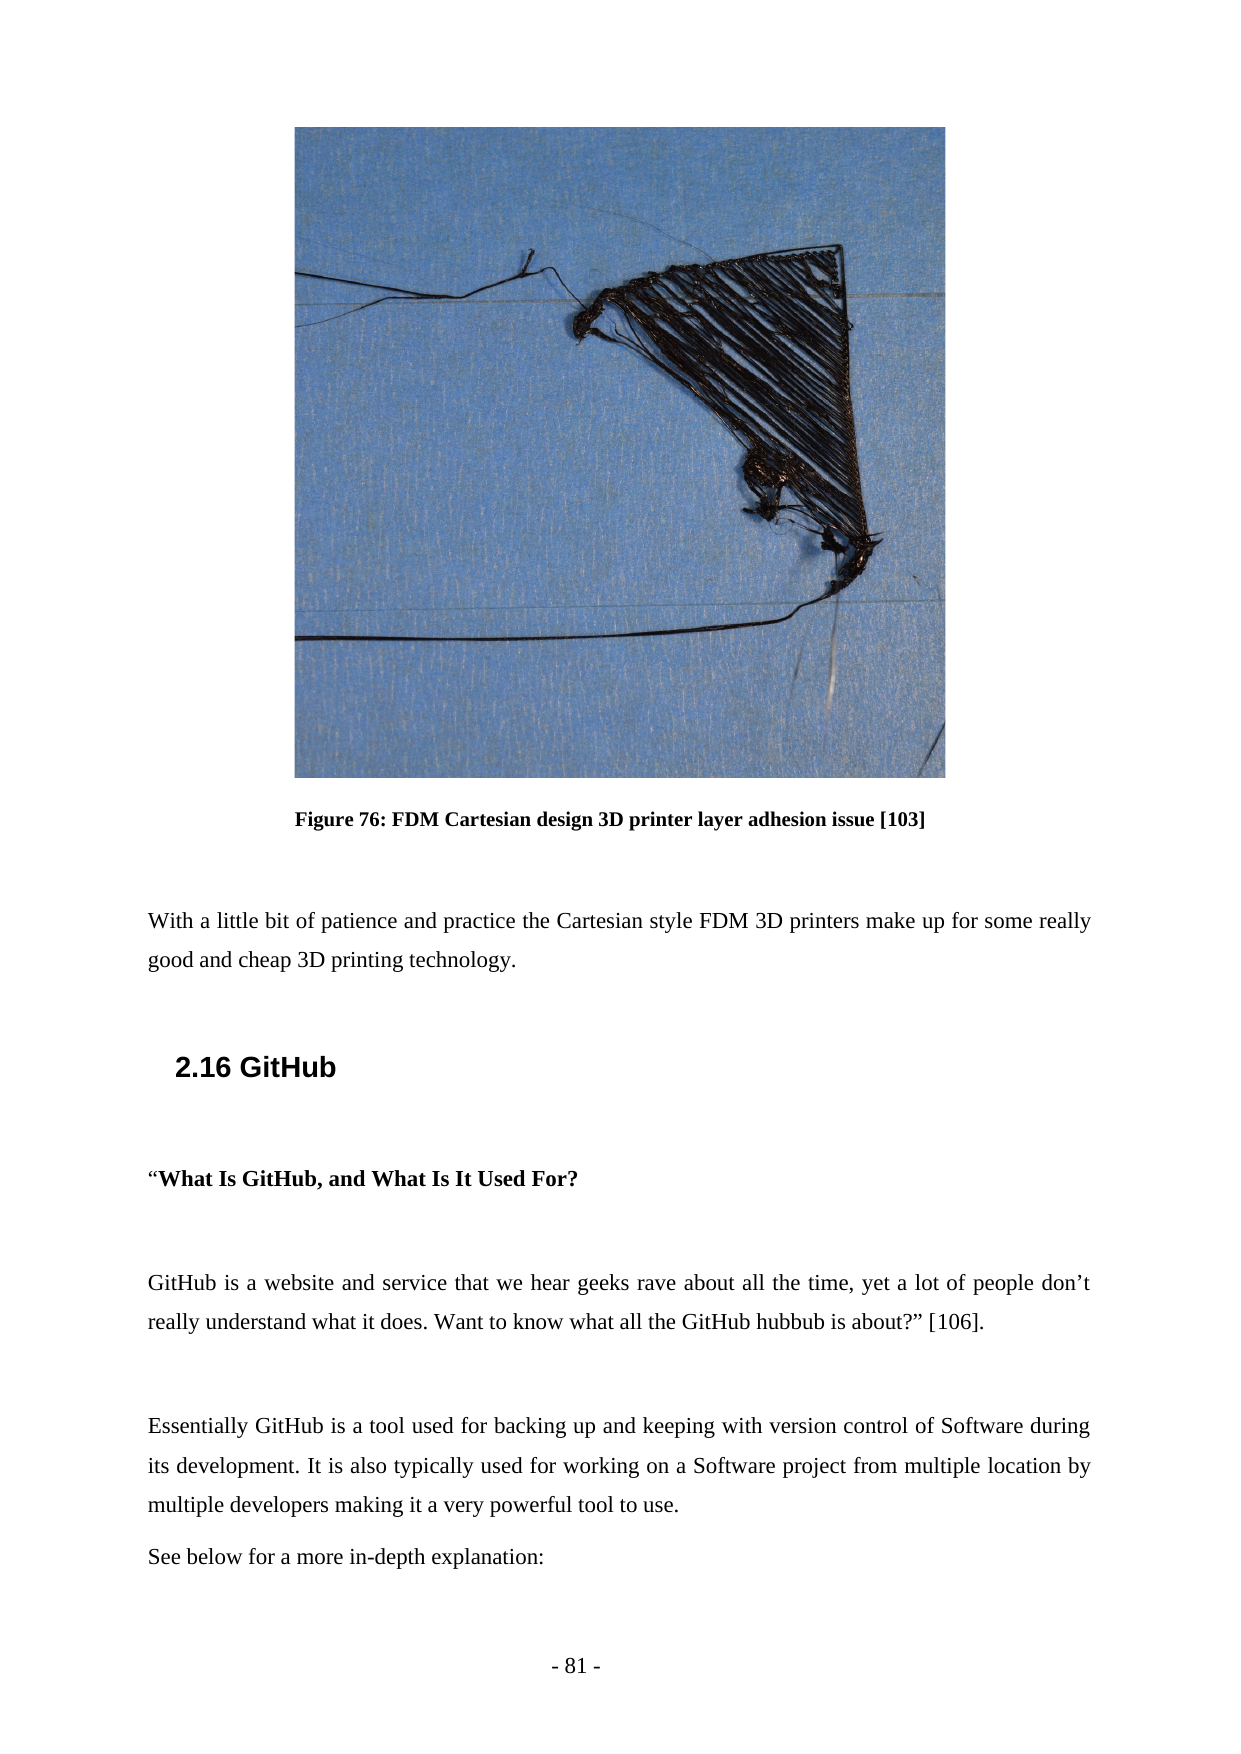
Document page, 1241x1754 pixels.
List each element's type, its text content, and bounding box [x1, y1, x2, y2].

text “What Is GitHub, and What Is It Used For? [148, 1165, 1092, 1191]
text See below for a more in-depth explanation: [148, 1543, 1092, 1569]
text GitHub is a website and service that we hear geeks rave about all the time, yet a lot of people don’t really understand what it does. Want to know what all the GitHub hubbub is about?” [106]. [148, 1269, 1092, 1335]
subtitle 2.16 GitHub [175, 1050, 1092, 1084]
text Essentially GitHub is a tool used for backing up and keeping with version control of Software during its development. It is also typically used for working on a Software project from multiple location by multiple developers making it a very powerful tool to use. [148, 1412, 1092, 1518]
text With a little bit of patience and practice the Cartesian style FDM 3D printers make up for some really good and cheap 3D printing technology. [148, 907, 1092, 972]
text Figure 76: FDM Cartesian design 3D printer layer adhesion issue [103] [294, 778, 946, 831]
picture [294, 127, 946, 778]
